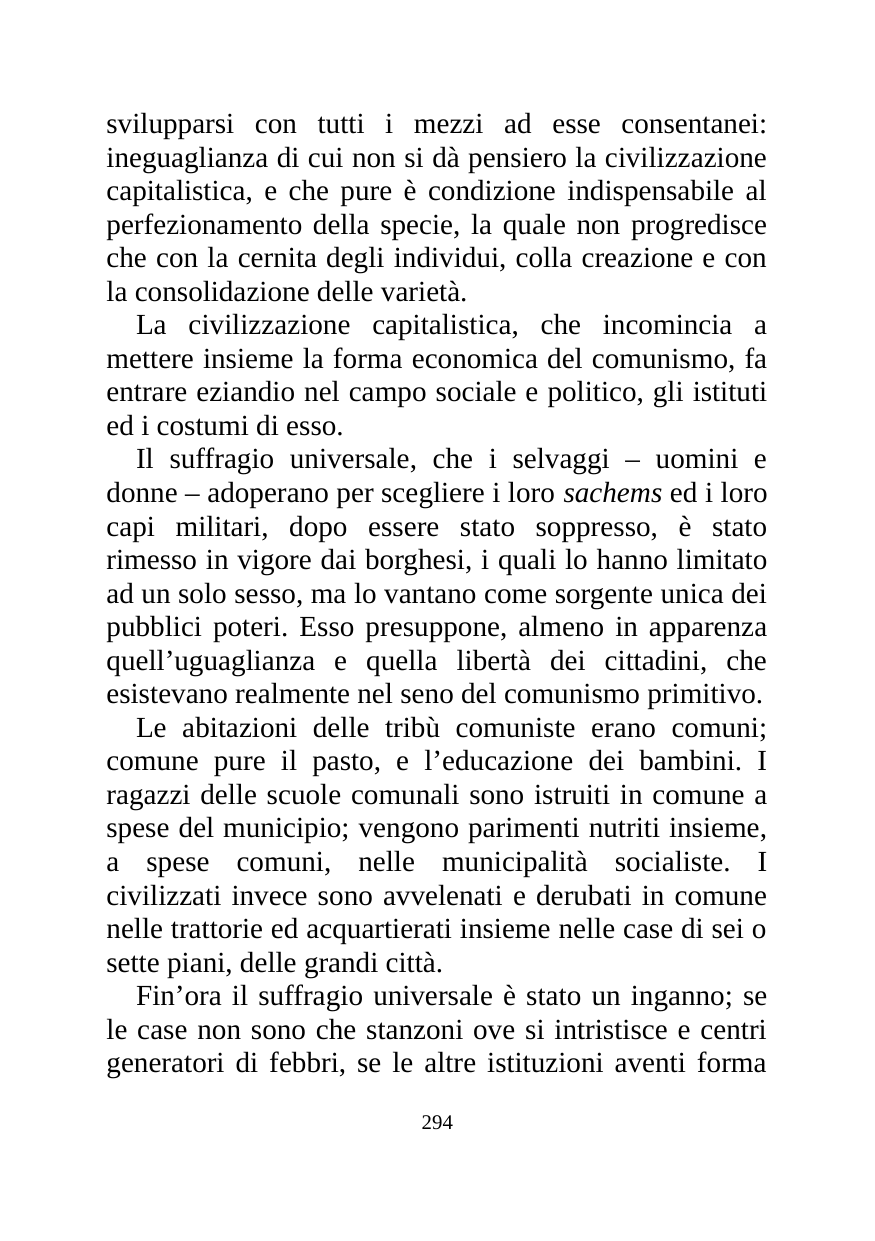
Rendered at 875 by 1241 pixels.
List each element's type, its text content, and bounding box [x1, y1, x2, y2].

text Le abitazioni delle tribù comuniste erano comuni; comune pure il pasto, e l’educazione dei bambini. I ragazzi delle scuole comunali sono istruiti in comune a spese del municipio; vengono parimenti nutriti insieme, a spese comuni, nelle municipalità socialiste. I civilizzati invece sono avvelenati e derubati in comune nelle trattorie ed acquartierati insieme nelle case di sei o sette piani, delle grandi città. [106, 710, 768, 978]
text La civilizzazione capitalistica, che incomincia a mettere insieme la forma economica del comunismo, fa entrare eziandio nel campo sociale e politico, gli istituti ed i costumi di esso. [106, 307, 768, 442]
text Il suffragio universale, che i selvaggi – uomini e donne – adoperano per scegliere i loro sachems ed i loro capi militari, dopo essere stato soppresso, è stato rimesso in vigore dai borghesi, i quali lo hanno limitato ad un solo sesso, ma lo vantano come sorgente unica dei pubblici poteri. Esso presuppone, almeno in apparenza quell’uguaglianza e quella libertà dei cittadini, che esistevano realmente nel seno del comunismo primitivo. [106, 442, 768, 710]
text svilupparsi con tutti i mezzi ad esse consentanei: ineguaglianza di cui non si dà pensiero la civilizzazione capitalistica, e che pure è condizione indispensabile al perfezionamento della specie, la quale non progredisce che con la cernita degli individui, colla creazione e con la consolidazione delle varietà. [106, 106, 768, 307]
text Fin’ora il suffragio universale è stato un inganno; se le case non sono che stanzoni ove si intristisce e centri generatori di febbri, se le altre istituzioni aventi forma [106, 978, 768, 1079]
